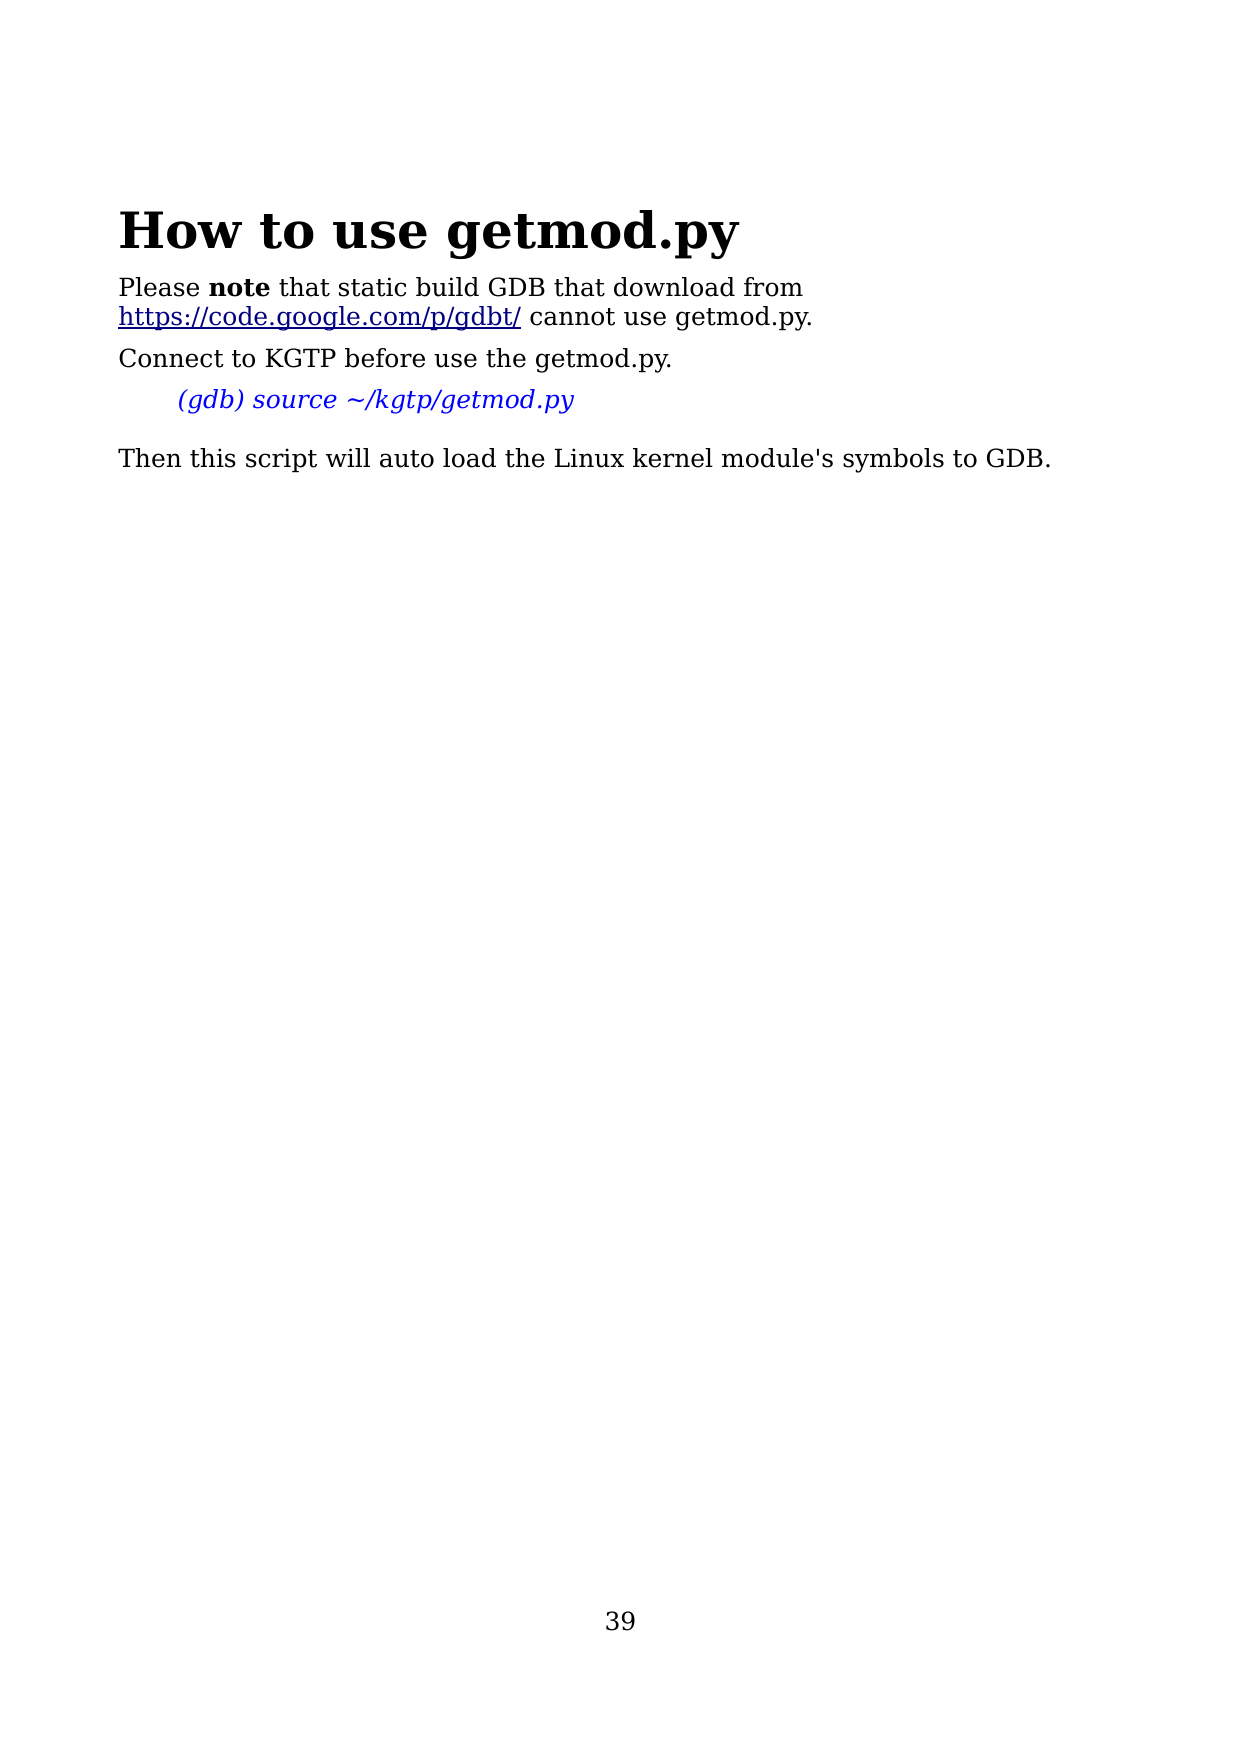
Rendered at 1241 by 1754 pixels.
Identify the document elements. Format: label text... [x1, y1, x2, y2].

text Connect to KGTP before use the getmod.py. [118, 344, 1122, 373]
subtitle How to use getmod.py [118, 202, 1122, 261]
text Then this script will auto load the Linux kernel module's symbols to GDB. [118, 444, 1122, 473]
text (gdb) source ~/kgtp/getmod.py [177, 386, 1063, 415]
text Please note that static build GDB that download from https://code.google.com/p/gdbt/ cannot use getmod.py. [118, 273, 1122, 332]
